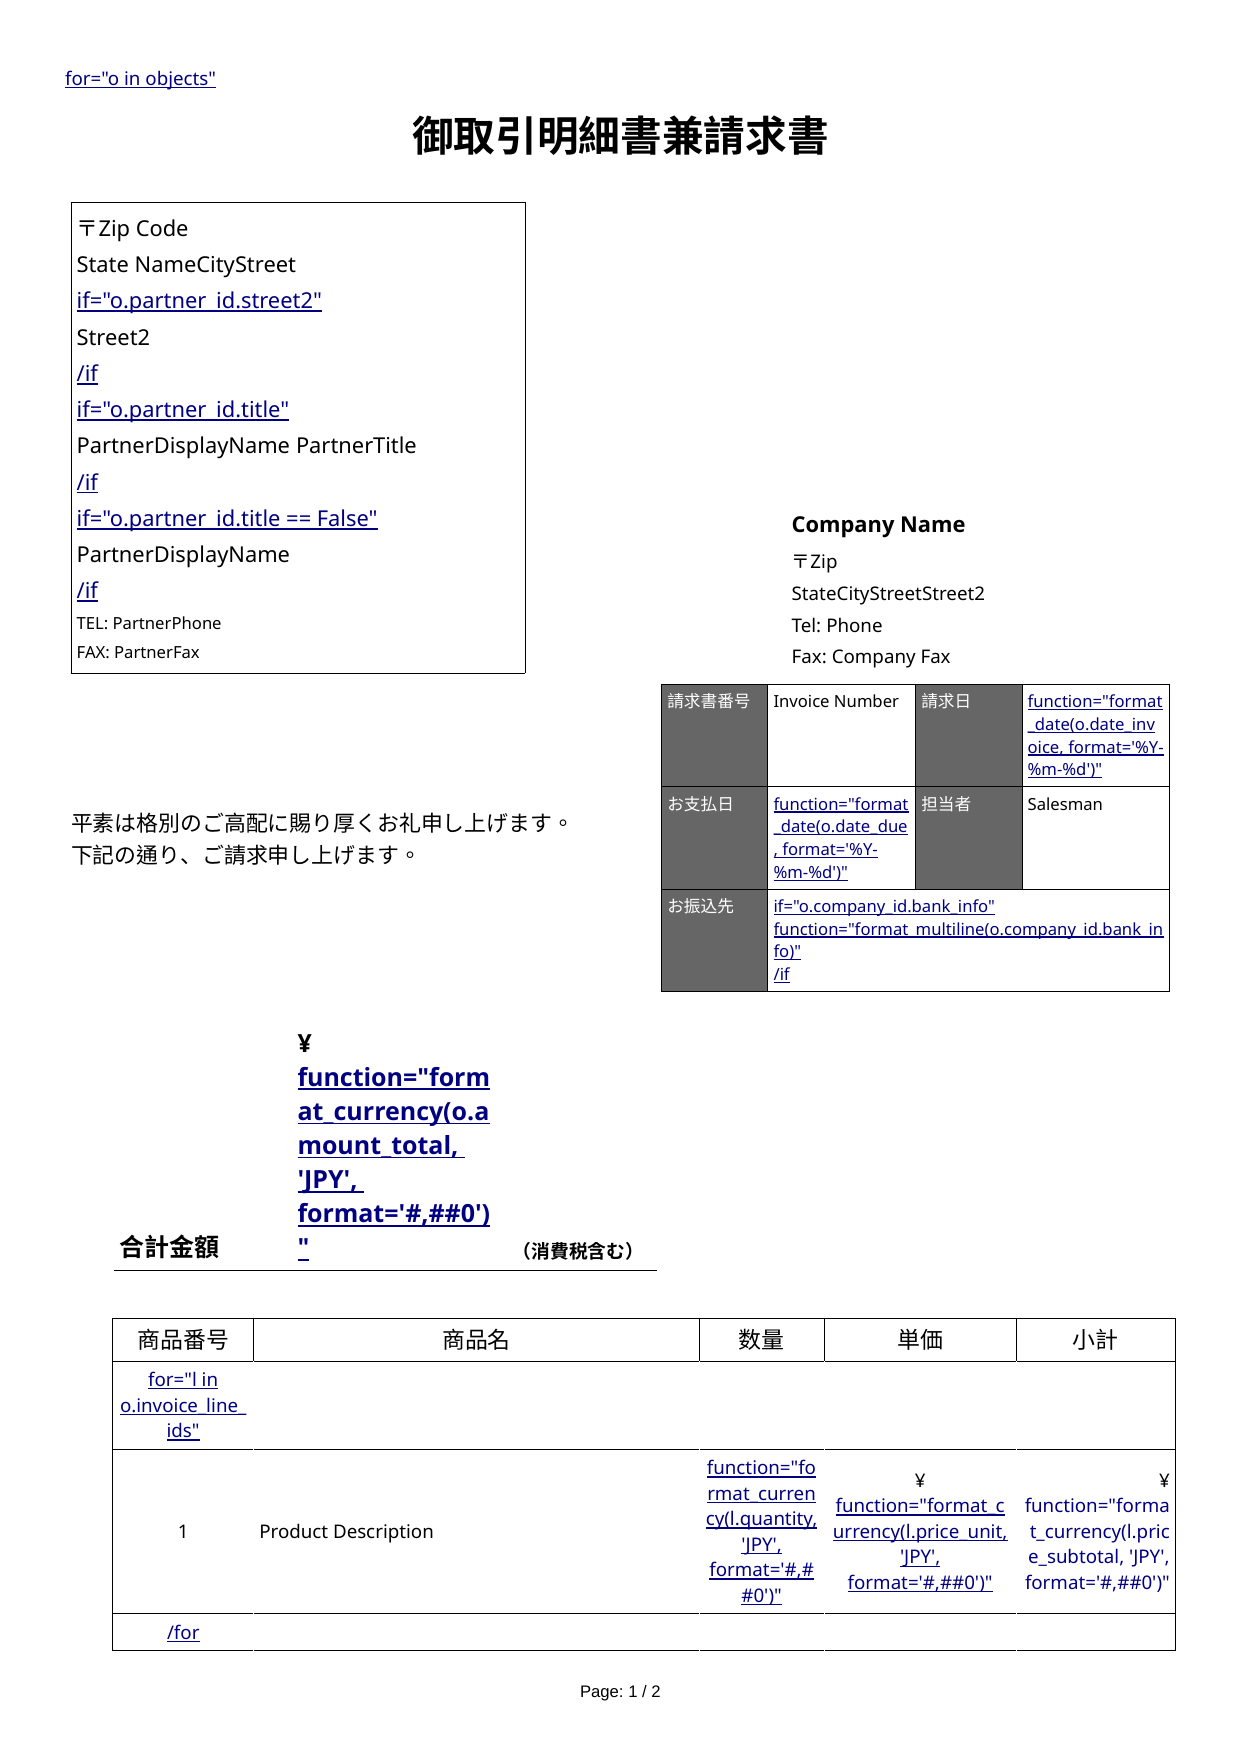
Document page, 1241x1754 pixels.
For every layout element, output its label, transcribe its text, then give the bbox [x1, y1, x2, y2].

table_cell お振込先 [662, 890, 767, 991]
table_header 商品名 [254, 1319, 699, 1361]
table_cell [700, 1362, 824, 1449]
table_header 合計金額 [114, 1020, 291, 1270]
table_header 〒Zip Code State NameCityStreet if="o.partner_id.street2" Street2 /if if="o.partner_id.title" PartnerDisplayName PartnerTitle /if if="o.partner_id.title == False" PartnerDisplayName /if TEL: PartnerPhone FAX: PartnerFax [72, 203, 525, 672]
table_header [65, 196, 786, 678]
title 御取引明細書兼請求書 [65, 107, 1175, 163]
table_cell [700, 1614, 824, 1650]
table_cell ¥ function="format_currency(l.price_unit, 'JPY', format='#,##0')" [825, 1450, 1016, 1613]
table_cell [825, 1614, 1016, 1650]
table_cell 担当者 [916, 787, 1022, 889]
table_header [656, 678, 1175, 997]
table_header 請求書番号 [662, 685, 767, 786]
table_header 請求日 [916, 685, 1022, 786]
table_header Invoice Number [768, 685, 915, 786]
table_cell [254, 1362, 699, 1449]
table_header （消費税含む） [507, 1020, 657, 1270]
table_cell for="l in o.invoice_line_ids" [113, 1362, 253, 1449]
table_cell Product Description [254, 1450, 699, 1613]
table_cell 1 [113, 1450, 253, 1613]
table_header 数量 [700, 1319, 824, 1361]
table_header 小計 [1017, 1319, 1175, 1361]
table_cell お支払日 [662, 787, 767, 889]
table_header Company Name 〒Zip StateCityStreetStreet2 Tel: Phone Fax: Company Fax [786, 196, 1175, 678]
table_cell [1017, 1614, 1175, 1650]
table_header ¥ function="format_currency(o.amount_total, 'JPY', format='#,##0')" [291, 1020, 507, 1270]
table_cell [254, 1614, 699, 1650]
table_cell /for [113, 1614, 253, 1650]
table_cell if="o.company_id.bank_info" function="format_multiline(o.company_id.bank_info)" /if [768, 890, 1169, 991]
table_header 商品番号 [113, 1319, 253, 1361]
table_cell function="format_currency(l.quantity, 'JPY', format='#,##0')" [700, 1450, 824, 1613]
table_cell ¥ function="format_currency(l.price_subtotal, 'JPY', format='#,##0')" [1017, 1450, 1175, 1613]
table_cell Salesman [1023, 787, 1169, 889]
table_header 平素は格別のご高配に賜り厚くお礼申し上げます。 下記の通り、ご請求申し上げます。 [65, 678, 656, 997]
table_header 単価 [825, 1319, 1016, 1361]
table_cell [825, 1362, 1016, 1449]
table_cell [1017, 1362, 1175, 1449]
text for="o in objects" [65, 65, 1175, 91]
table_cell function="format_date(o.date_due, format='%Y-%m-%d')" [768, 787, 915, 889]
table_header function="format_date(o.date_invoice, format='%Y-%m-%d')" [1023, 685, 1169, 786]
